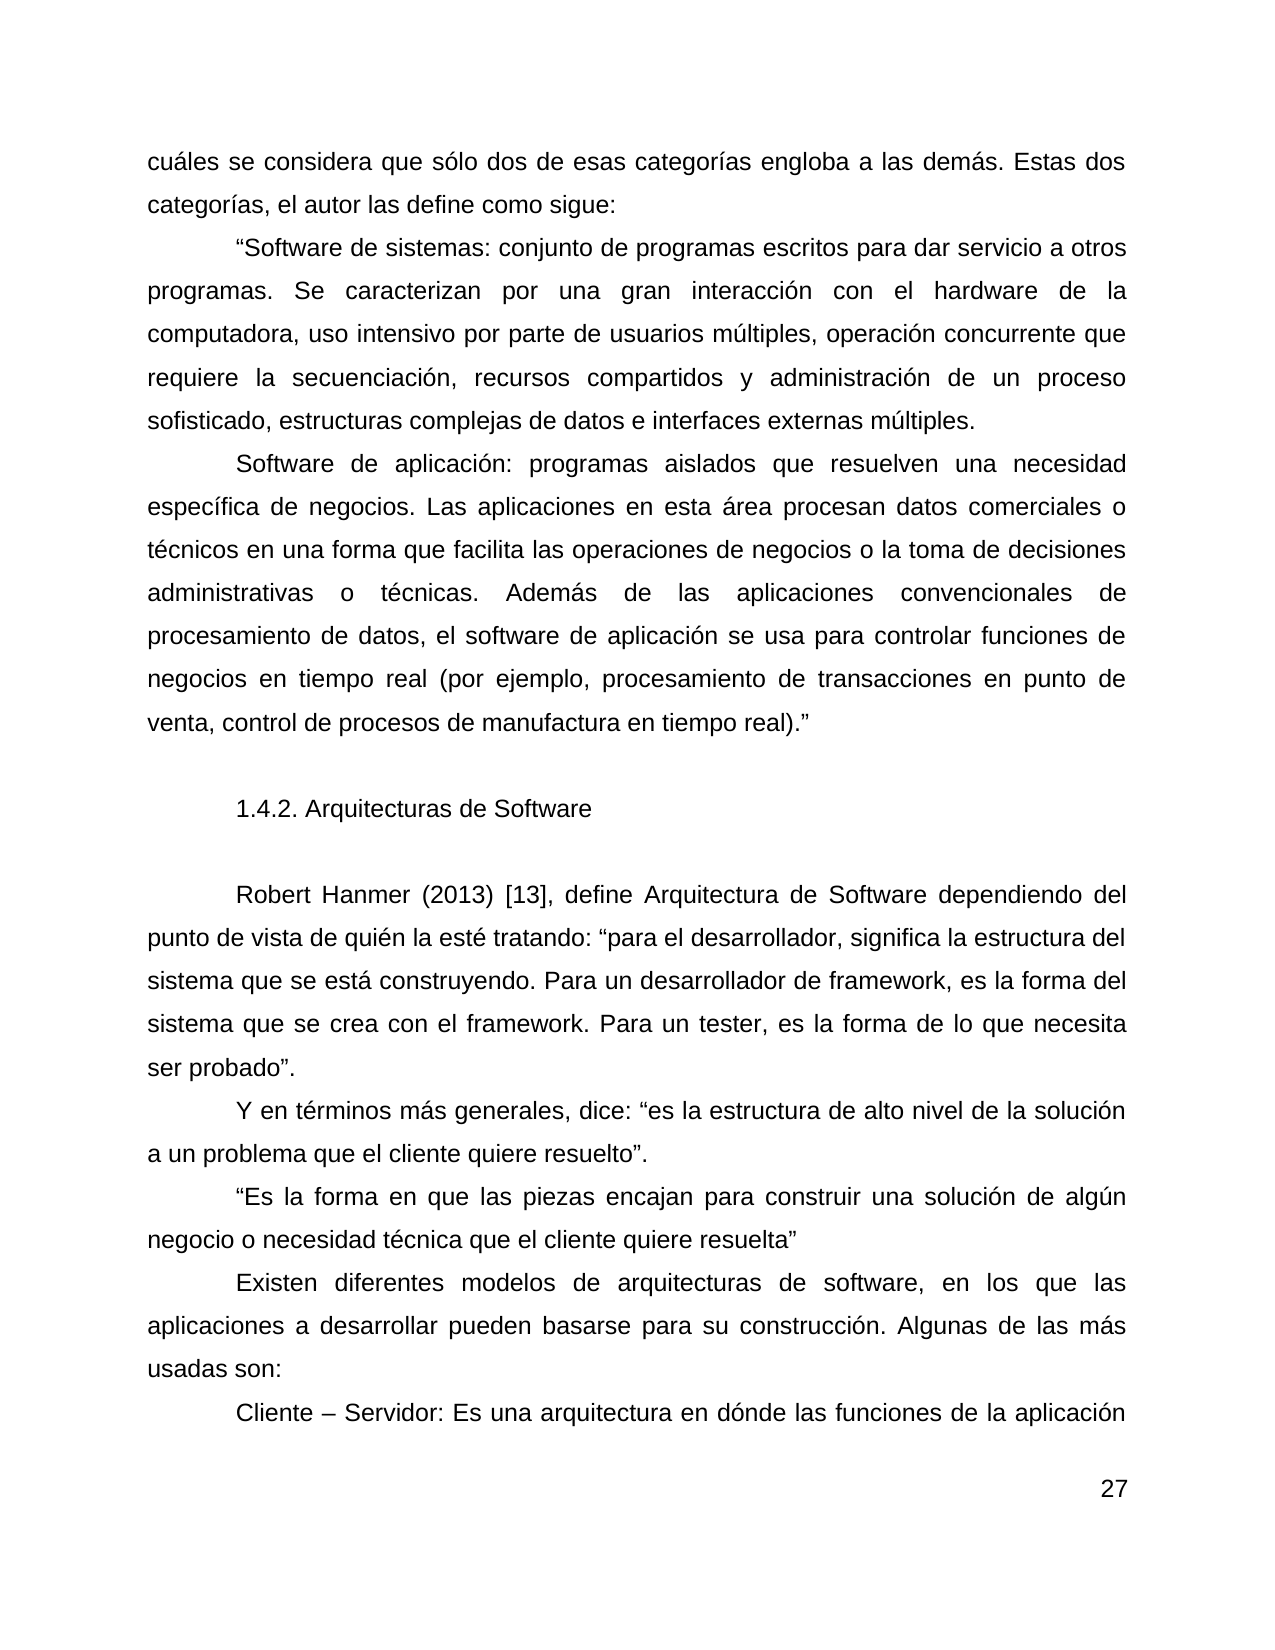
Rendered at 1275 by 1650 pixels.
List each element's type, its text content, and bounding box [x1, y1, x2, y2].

text “Software de sistemas: conjunto de programas escritos para dar servicio a otros programas. Se caracterizan por una gran interacción con el hardware de la computadora, uso intensivo por parte de usuarios múltiples, operación concurrente que requiere la secuenciación, recursos compartidos y administración de un proceso sofisticado, estructuras complejas de datos e interfaces externas múltiples. [147, 233, 1128, 434]
text “Es la forma en que las piezas encajan para construir una solución de algún negocio o necesidad técnica que el cliente quiere resuelta” [147, 1182, 1128, 1254]
text Robert Hanmer (2013) [13], define Arquitectura de Software dependiendo del punto de vista de quién la esté tratando: “para el desarrollador, significa la estructura del sistema que se está construyendo. Para un desarrollador de framework, es la forma del sistema que se crea con el framework. Para un tester, es la forma de lo que necesita ser probado”. [147, 880, 1128, 1081]
text cuáles se considera que sólo dos de esas categorías engloba a las demás. Estas dos categorías, el autor las define como sigue: [147, 147, 1128, 219]
text 1.4.2. Arquitecturas de Software [147, 794, 1128, 823]
text Software de aplicación: programas aislados que resuelven una necesidad específica de negocios. Las aplicaciones en esta área procesan datos comerciales o técnicos en una forma que facilita las operaciones de negocios o la toma de decisiones administrativas o técnicas. Además de las aplicaciones convencionales de procesamiento de datos, el software de aplicación se usa para controlar funciones de negocios en tiempo real (por ejemplo, procesamiento de transacciones en punto de venta, control de procesos de manufactura en tiempo real).” [147, 449, 1128, 736]
text Y en términos más generales, dice: “es la estructura de alto nivel de la solución a un problema que el cliente quiere resuelto”. [147, 1096, 1128, 1168]
text Existen diferentes modelos de arquitecturas de software, en los que las aplicaciones a desarrollar pueden basarse para su construcción. Algunas de las más usadas son: [147, 1268, 1128, 1383]
text Cliente – Servidor: Es una arquitectura en dónde las funciones de la aplicación [147, 1398, 1128, 1426]
